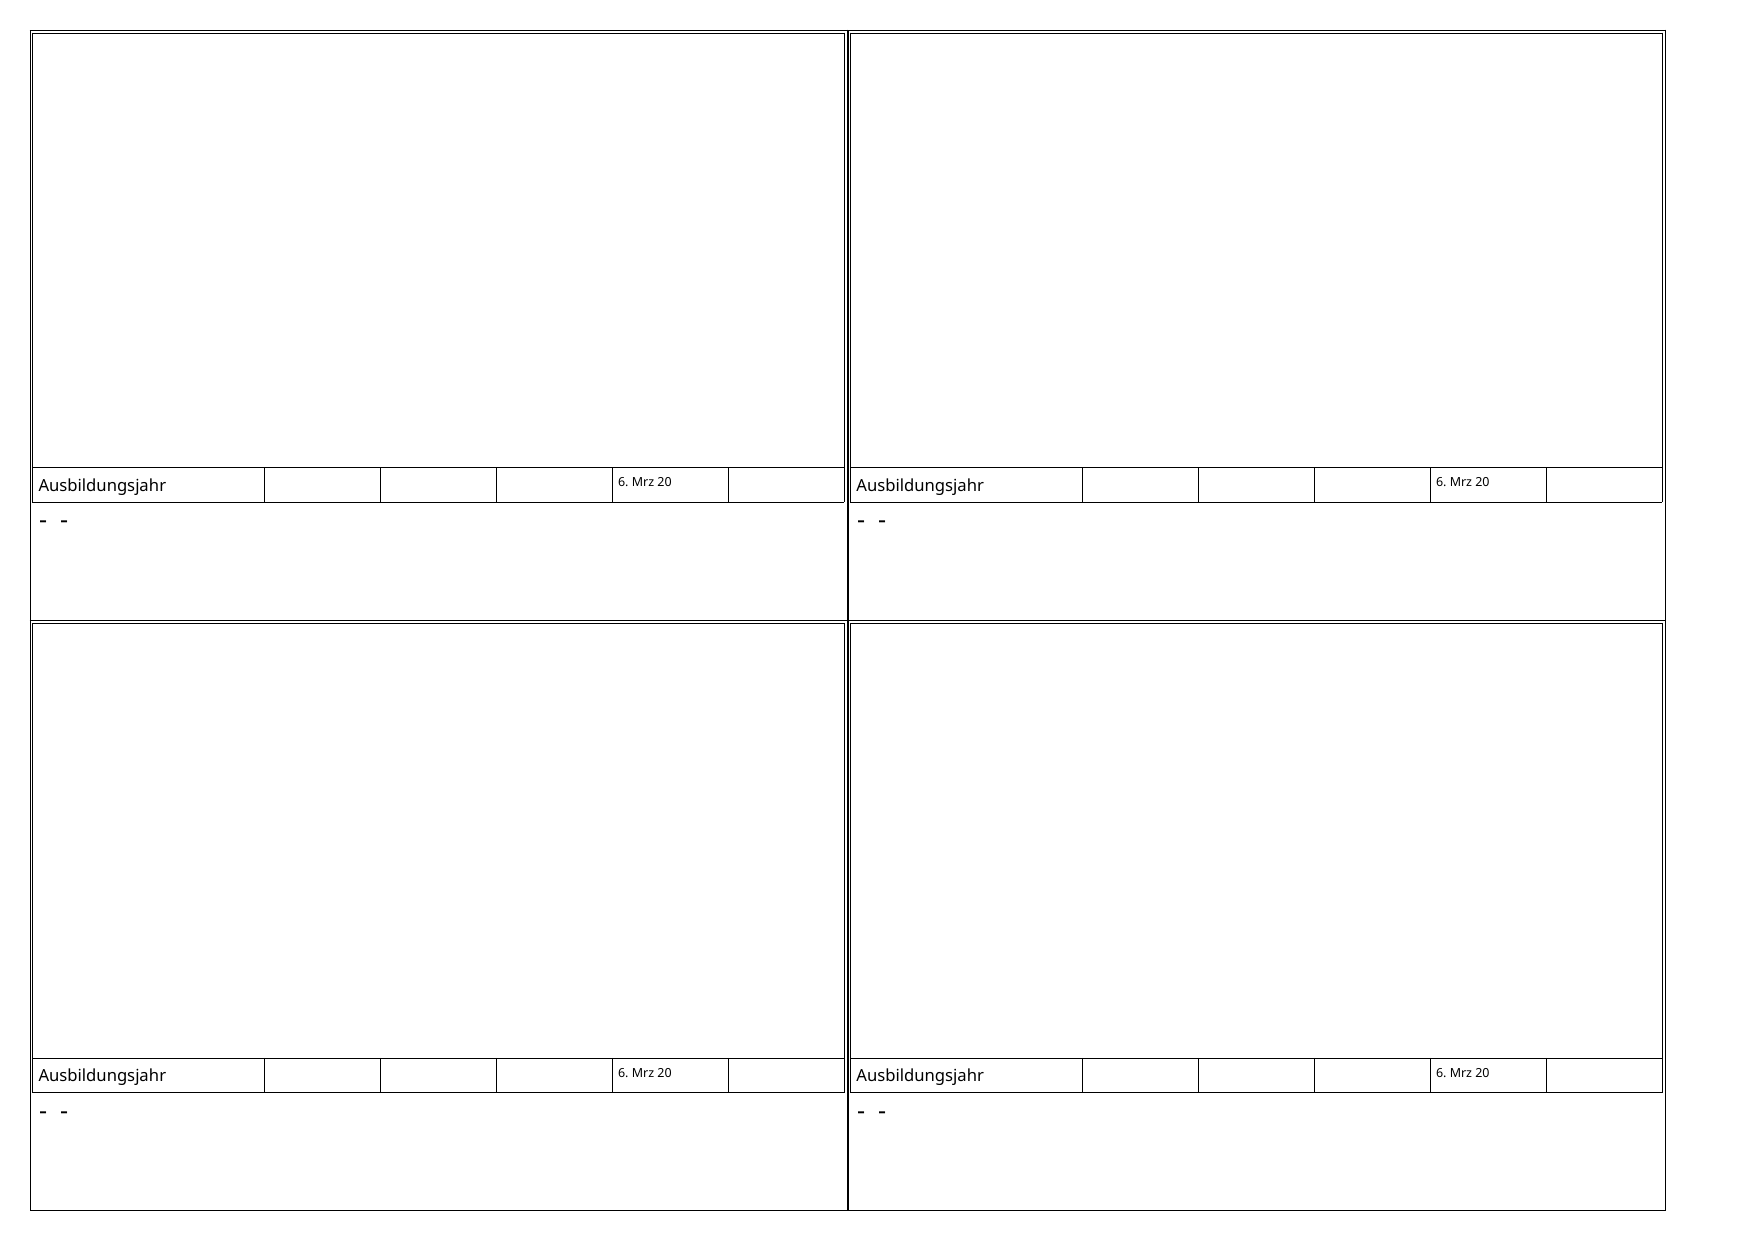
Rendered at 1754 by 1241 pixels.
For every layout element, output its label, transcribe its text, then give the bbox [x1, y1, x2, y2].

table_cell [851, 669, 1662, 720]
table_cell [497, 468, 612, 502]
text - - [850, 1093, 1662, 1126]
table_cell [381, 468, 496, 502]
table_cell [1315, 468, 1430, 502]
table_cell [33, 129, 49, 467]
table_cell [1083, 1059, 1198, 1092]
text - - [32, 1093, 844, 1126]
table_header [851, 34, 1662, 78]
table_cell [868, 720, 1662, 1058]
table_cell 6. Mrz 20 [613, 1059, 728, 1092]
table_cell [265, 468, 380, 502]
table_cell Ausbildungsjahr [851, 1059, 1082, 1092]
table_cell [1315, 1059, 1430, 1092]
text - - [850, 503, 1662, 536]
table_cell Ausbildungsjahr [33, 468, 264, 502]
table_cell [1199, 1059, 1314, 1092]
table_cell [729, 468, 844, 502]
table_cell [381, 1059, 496, 1092]
table_cell [50, 129, 844, 467]
table_header [33, 624, 844, 669]
table_cell [851, 720, 867, 1058]
table_cell [1199, 468, 1314, 502]
table_cell [33, 669, 844, 720]
table_cell [1083, 468, 1198, 502]
table_cell [851, 129, 867, 467]
table_header [33, 34, 844, 78]
table_cell [50, 720, 844, 1058]
table_cell [265, 1059, 380, 1092]
table_cell 6. Mrz 20 [1431, 468, 1546, 502]
table_cell [1547, 1059, 1662, 1092]
table_cell [33, 720, 49, 1058]
table_header [851, 624, 1662, 669]
table_cell 6. Mrz 20 [613, 468, 728, 502]
table_cell [868, 129, 1662, 467]
table_cell [729, 1059, 844, 1092]
table_cell [33, 78, 844, 129]
table_cell Ausbildungsjahr [851, 468, 1082, 502]
table_cell [497, 1059, 612, 1092]
table_cell Ausbildungsjahr [33, 1059, 264, 1092]
table_cell [1547, 468, 1662, 502]
table_cell 6. Mrz 20 [1431, 1059, 1546, 1092]
table_cell [851, 78, 1662, 129]
text - - [32, 503, 844, 536]
